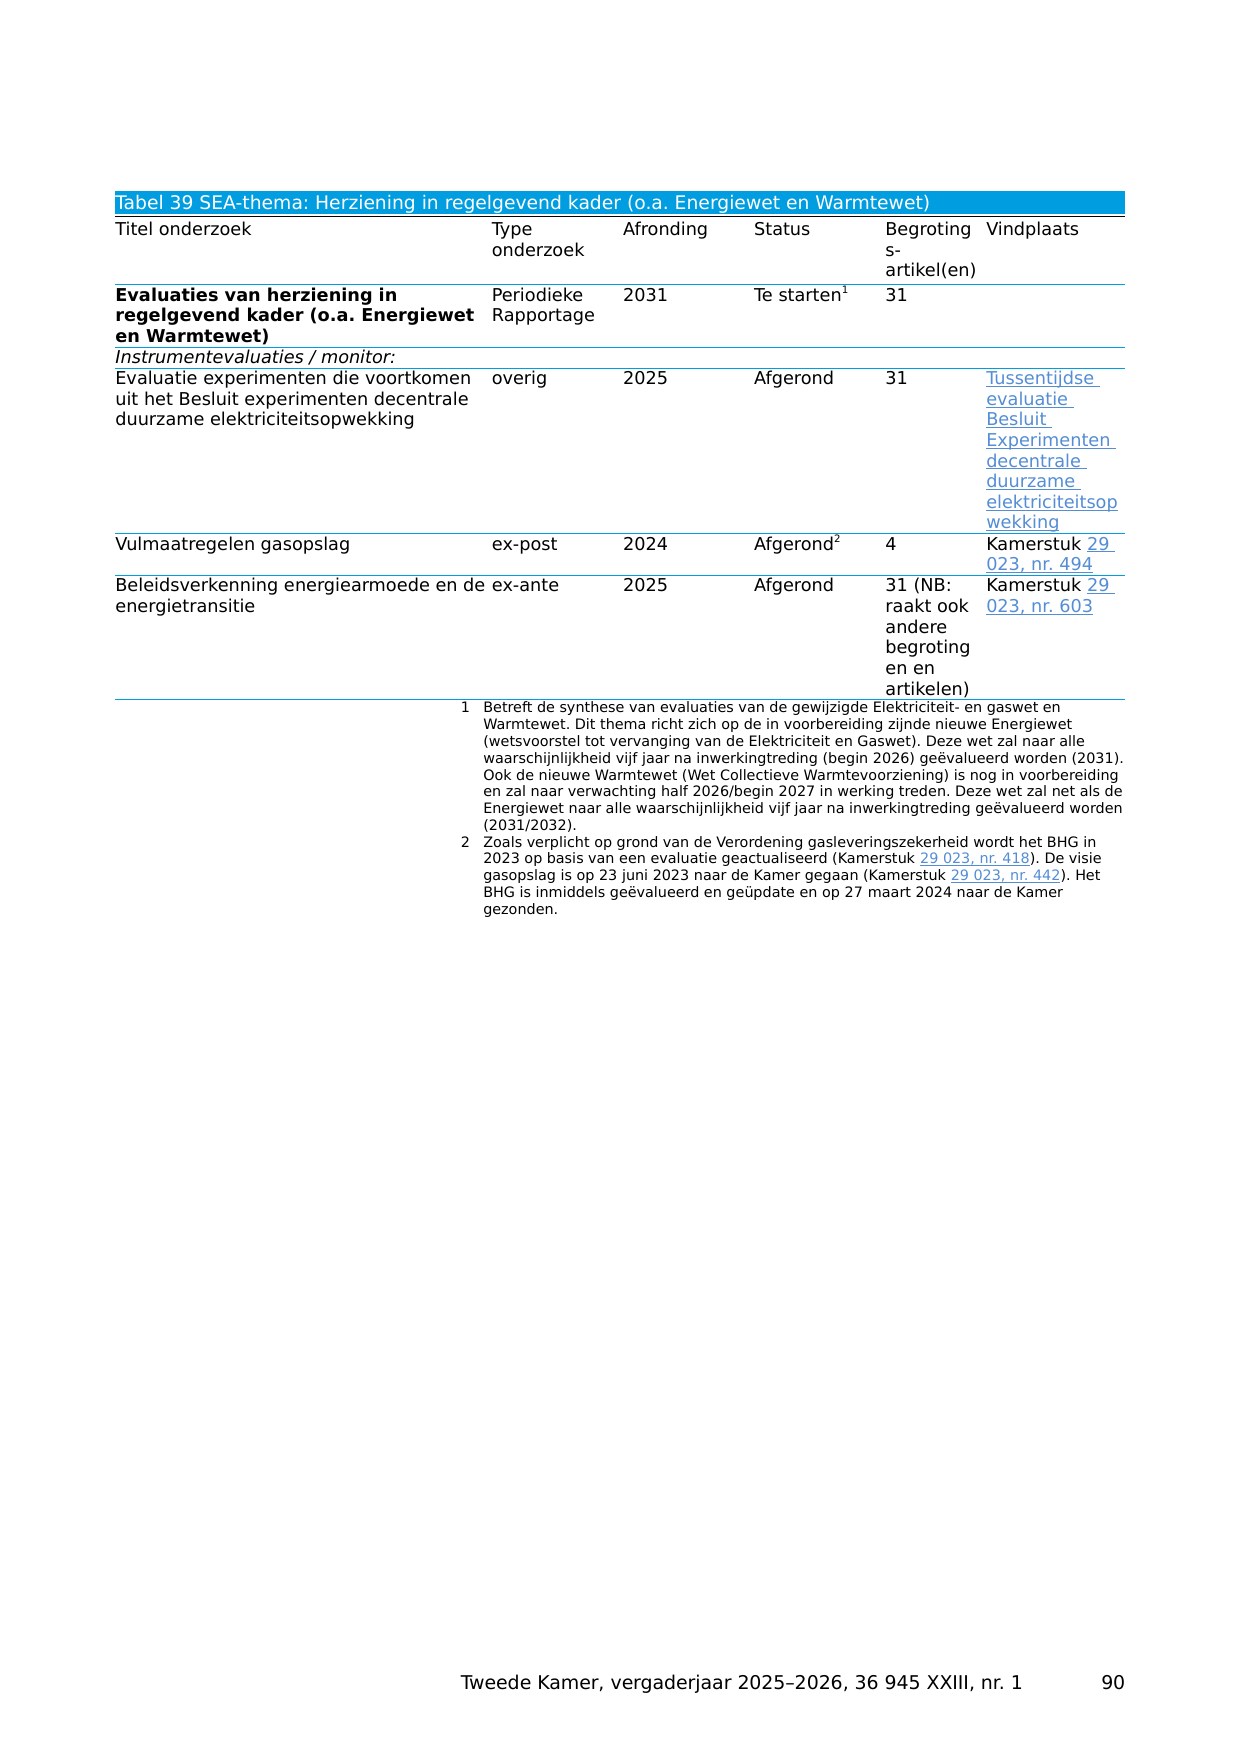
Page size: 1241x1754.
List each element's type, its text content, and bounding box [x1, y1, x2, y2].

table_cell Status [751, 217, 882, 284]
table_cell 31 (NB: raakt ook andere begrotingen en artikelen) [882, 576, 983, 699]
table_cell Kamerstuk 29 023, nr. 494 [983, 534, 1125, 575]
table_cell Te starten1 [751, 285, 882, 346]
table_cell Vindplaats [983, 217, 1125, 284]
table_cell Evaluatie experimenten die voortkomen uit het Besluit experimenten decentrale duurzame elektriciteitsopwekking [115, 369, 489, 533]
table_cell Afgerond [751, 369, 882, 533]
list Zoals verplicht op grond van de Verordening gasleveringszekerheid wordt het BHG in 2023 op basis van een evaluatie geactualiseerd (Kamerstuk 29 023, nr. 418). De visie gasopslag is op 23 juni 2023 naar de Kamer gegaan (Kamerstuk 29 023, nr. 442). Het BHG is inmiddels geëvalueerd en geüpdate en op 27 maart 2024 naar de Kamer gezonden. [461, 834, 1125, 918]
table_cell overig [489, 369, 620, 533]
table_cell Vulmaatregelen gasopslag [115, 534, 489, 575]
table_cell Evaluaties van herziening in regelgevend kader (o.a. Energiewet en Warmtewet) [115, 285, 489, 346]
table_cell Titel onderzoek [115, 217, 489, 284]
table_cell Beleidsverkenning energiearmoede en de energietransitie [115, 576, 489, 699]
table_cell Afgerond2 [751, 534, 882, 575]
table_cell Instrumentevaluaties / monitor: [115, 348, 489, 367]
table_cell 2025 [620, 369, 751, 533]
table_cell 4 [882, 534, 983, 575]
table_cell Type onderzoek [489, 217, 620, 284]
table_cell Begrotings-artikel(en) [882, 217, 983, 284]
table_cell [751, 348, 882, 367]
table_cell Periodieke Rapportage [489, 285, 620, 346]
list Betreft de synthese van evaluaties van de gewijzigde Elektriciteit- en gaswet en Warmtewet. Dit thema richt zich op de in voorbereiding zijnde nieuwe Energiewet (wetsvoorstel tot vervanging van de Elektriciteit en Gaswet). Deze wet zal naar alle waarschijnlijkheid vijf jaar na inwerkingtreding (begin 2026) geëvalueerd worden (2031). Ook de nieuwe Warmtewet (Wet Collectieve Warmtevoorziening) is nog in voorbereiding en zal naar verwachting half 2026/begin 2027 in werking treden. Deze wet zal net als de Energiewet naar alle waarschijnlijkheid vijf jaar na inwerkingtreding geëvalueerd worden (2031/2032). [461, 700, 1125, 834]
table_cell Kamerstuk 29 023, nr. 603 [983, 576, 1125, 699]
table_cell Tussentijdse evaluatie Besluit Experimenten decentrale duurzame elektriciteitsopwekking [983, 369, 1125, 533]
table_cell [882, 348, 983, 367]
table_cell [489, 348, 620, 367]
table_cell Afronding [620, 217, 751, 284]
table_cell 31 [882, 369, 983, 533]
table_cell ex-ante [489, 576, 620, 699]
table_cell [983, 285, 1125, 346]
table_cell 2025 [620, 576, 751, 699]
table_cell ex-post [489, 534, 620, 575]
table_cell 31 [882, 285, 983, 346]
table_cell [983, 348, 1125, 367]
table_cell [620, 348, 751, 367]
table_cell Afgerond [751, 576, 882, 699]
table_cell 2024 [620, 534, 751, 575]
table_cell 2031 [620, 285, 751, 346]
